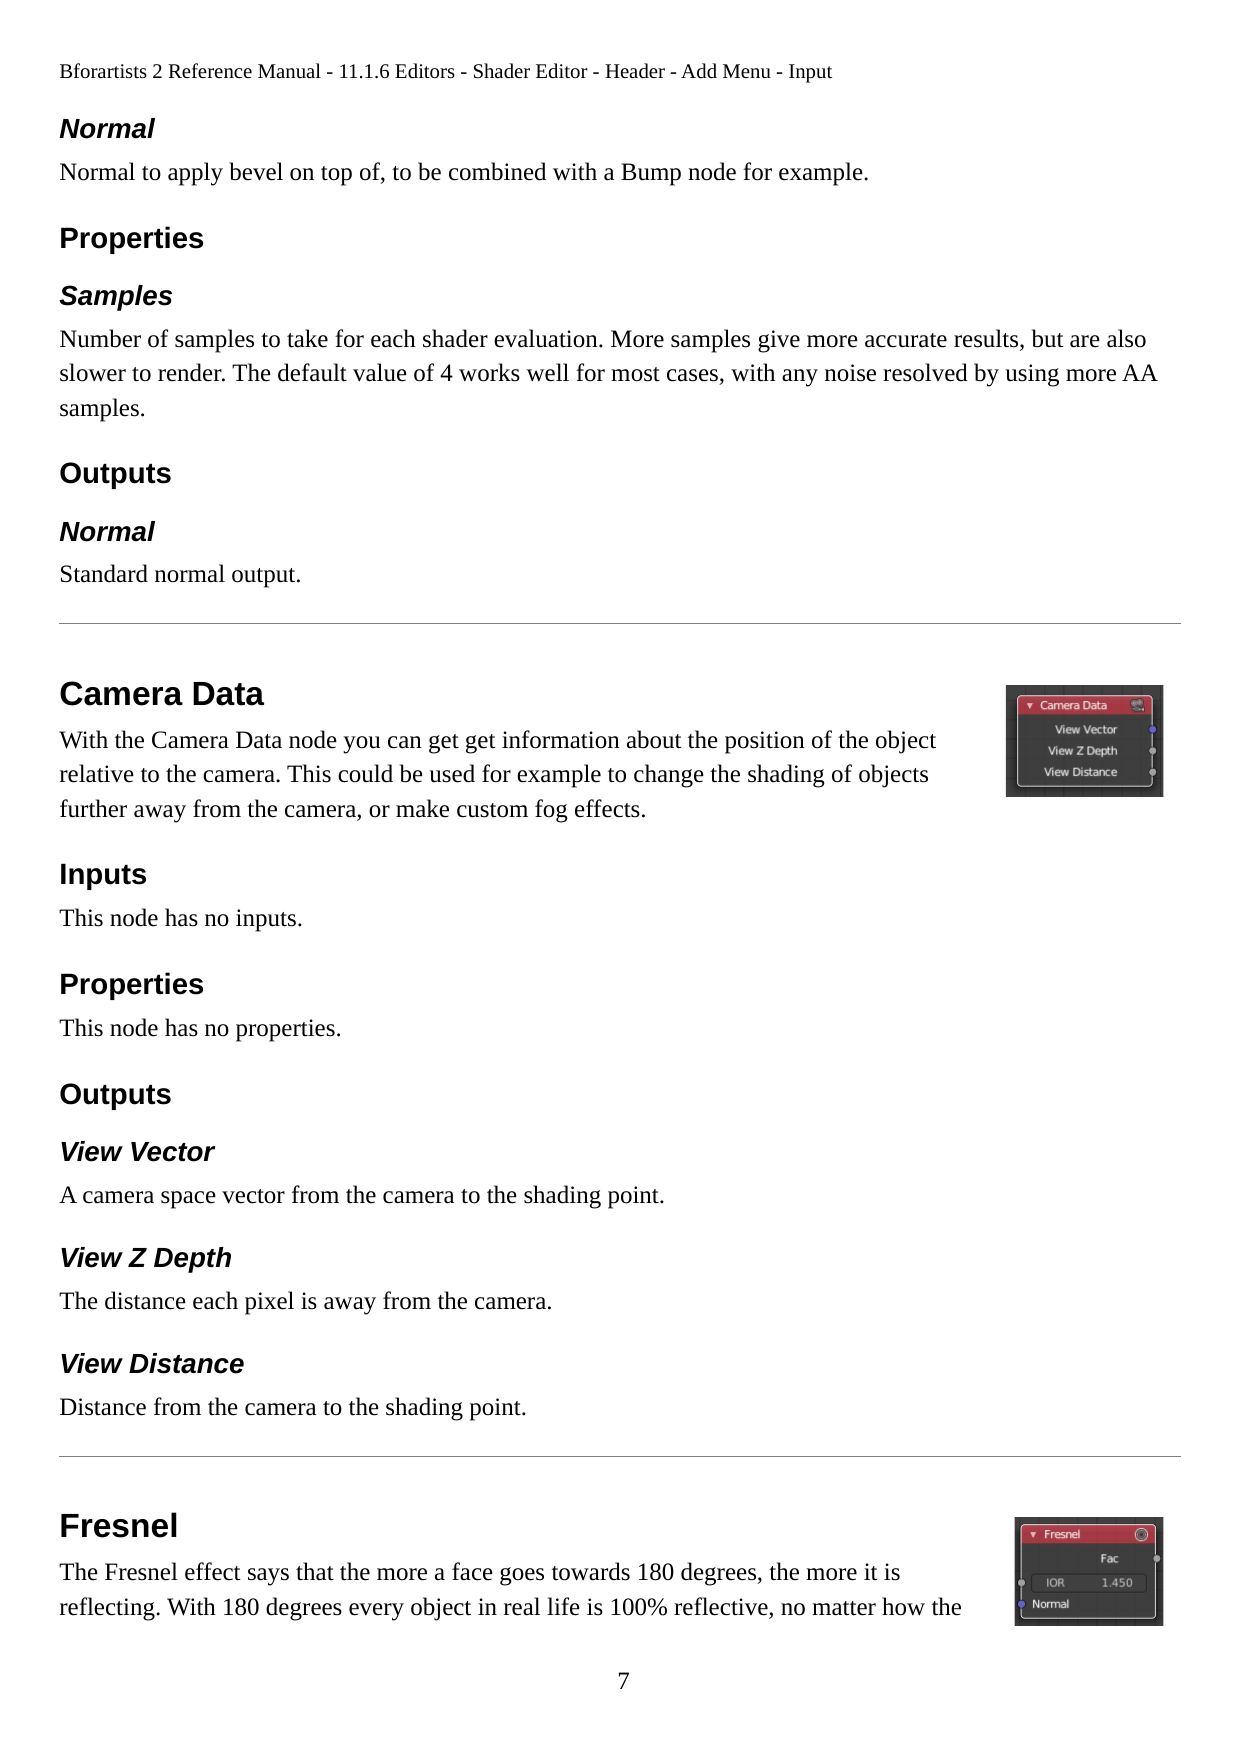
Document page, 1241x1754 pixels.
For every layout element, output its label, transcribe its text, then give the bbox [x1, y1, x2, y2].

text Number of samples to take for each shader evaluation. More samples give more accurate results, but are also slower to render. The default value of 4 works well for most cases, with any noise resolved by using more AA samples. [59, 324, 1181, 421]
subtitle View Z Depth [59, 1242, 1181, 1274]
text The distance each pixel is away from the camera. [59, 1286, 1181, 1315]
subtitle Properties [59, 967, 1181, 1001]
text A camera space vector from the camera to the shading point. [59, 1180, 1181, 1209]
text The Fresnel effect says that the more a face goes towards 180 degrees, the more it is reflecting. With 180 degrees every object in real life is 100% reflective, no matter how the [59, 1557, 1014, 1621]
subtitle Fresnel [59, 1506, 1181, 1545]
subtitle Properties [59, 221, 1181, 254]
subtitle View Vector [59, 1136, 1181, 1168]
subtitle Camera Data [59, 673, 1181, 712]
text Normal to apply bevel on top of, to be combined with a Bump node for example. [59, 157, 1181, 186]
subtitle View Distance [59, 1348, 1181, 1379]
subtitle Samples [59, 279, 1181, 311]
text With the Camera Data node you can get get information about the position of the object relative to the camera. This could be used for example to change the shading of objects further away from the camera, or make custom fog effects. [59, 725, 1181, 822]
picture [1014, 1517, 1164, 1626]
subtitle Normal [59, 113, 1181, 144]
subtitle Normal [59, 515, 1181, 547]
subtitle Inputs [59, 857, 1181, 891]
text Standard normal output. [59, 559, 1181, 588]
text Distance from the camera to the shading point. [59, 1392, 1181, 1421]
text This node has no inputs. [59, 903, 1181, 932]
text This node has no properties. [59, 1013, 1181, 1042]
subtitle Outputs [59, 456, 1181, 490]
subtitle Outputs [59, 1077, 1181, 1111]
picture [1005, 685, 1164, 797]
